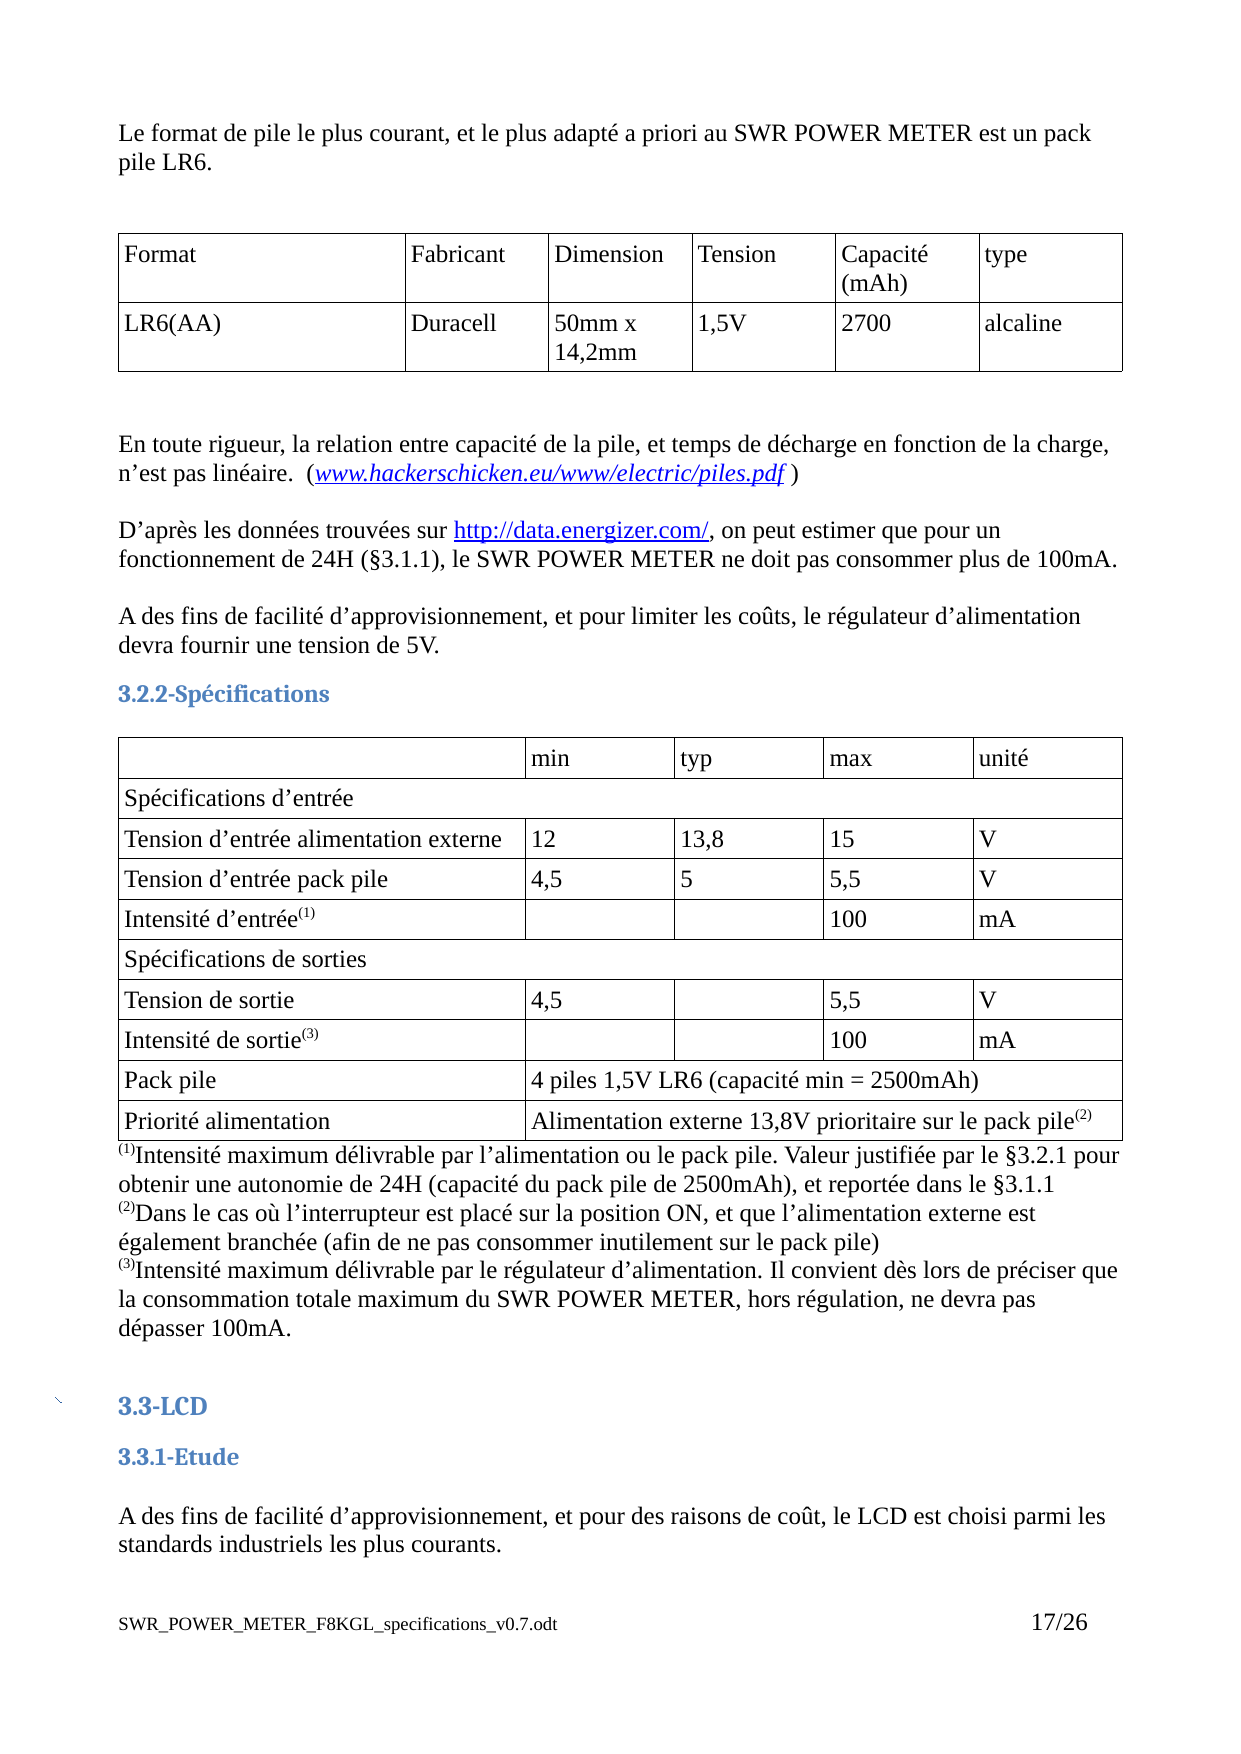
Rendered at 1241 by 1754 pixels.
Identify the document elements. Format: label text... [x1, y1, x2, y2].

subtitle 3.2.2-Spécifications [118, 680, 1122, 708]
table_cell [675, 980, 823, 1019]
table_cell 4 piles 1,5V LR6 (capacité min = 2500mAh) [526, 1061, 1122, 1100]
table_cell 100 [824, 1020, 973, 1060]
table_cell Tension d’entrée pack pile [119, 859, 525, 898]
table_cell V [974, 819, 1122, 858]
table_cell 100 [824, 900, 973, 939]
table_cell Tension de sortie [119, 980, 525, 1019]
table_header Format [119, 234, 405, 302]
table_cell alcaline [980, 303, 1122, 371]
table_header typ [675, 738, 823, 777]
table_cell 1,5V [693, 303, 835, 371]
table_header min [526, 738, 674, 777]
table_cell 4,5 [526, 859, 674, 898]
table_cell Priorité alimentation [119, 1101, 525, 1140]
table_header Capacité (mAh) [836, 234, 979, 302]
table_cell [675, 900, 823, 939]
table_cell 5,5 [824, 859, 973, 898]
table_cell Intensité de sortie(3) [119, 1020, 525, 1060]
table_cell Spécifications d’entrée [119, 779, 1122, 818]
table_cell 15 [824, 819, 973, 858]
table_header [119, 738, 525, 777]
table_cell Pack pile [119, 1061, 525, 1100]
table_cell V [974, 980, 1122, 1019]
subtitle 3.3-LCD [118, 1391, 1122, 1422]
table_header unité [974, 738, 1122, 777]
table_header Fabricant [406, 234, 548, 302]
text A des fins de facilité d’approvisionnement, et pour des raisons de coût, le LCD est choisi parmi les standards industriels les plus courants. [118, 1501, 1122, 1558]
text A des fins de facilité d’approvisionnement, et pour limiter les coûts, le régulateur d’alimentation devra fournir une tension de 5V. [118, 601, 1122, 659]
table_cell Intensité d’entrée(1) [119, 900, 525, 939]
text (1)Intensité maximum délivrable par l’alimentation ou le pack pile. Valeur justifiée par le §3.2.1 pour obtenir une autonomie de 24H (capacité du pack pile de 2500mAh), et reportée dans le §3.1.1 [118, 1141, 1122, 1198]
text (3)Intensité maximum délivrable par le régulateur d’alimentation. Il convient dès lors de préciser que la consommation totale maximum du SWR POWER METER, hors régulation, ne devra pas dépasser 100mA. [118, 1255, 1122, 1342]
table_header Dimension [549, 234, 692, 302]
table_cell [526, 900, 674, 939]
text En toute rigueur, la relation entre capacité de la pile, et temps de décharge en fonction de la charge, n’est pas linéaire. (www.hackerschicken.eu/www/electric/piles.pdf ) [118, 429, 1122, 486]
table_header Tension [693, 234, 835, 302]
table_cell [526, 1020, 674, 1060]
table_cell Spécifications de sorties [119, 940, 1122, 979]
table_cell 5 [675, 859, 823, 898]
table_cell V [974, 859, 1122, 898]
table_header max [824, 738, 973, 777]
text Le format de pile le plus courant, et le plus adapté a priori au SWR POWER METER est un pack pile LR6. [118, 118, 1122, 176]
table_cell 4,5 [526, 980, 674, 1019]
text (2)Dans le cas où l’interrupteur est placé sur la position ON, et que l’alimentation externe est également branchée (afin de ne pas consommer inutilement sur le pack pile) [118, 1198, 1122, 1255]
table_cell Duracell [406, 303, 548, 371]
subtitle 3.3.1-Etude [118, 1443, 1122, 1472]
table_cell Alimentation externe 13,8V prioritaire sur le pack pile(2) [526, 1101, 1122, 1140]
table_cell mA [974, 1020, 1122, 1060]
table_cell 2700 [836, 303, 979, 371]
table_header type [980, 234, 1122, 302]
table_cell 50mm x 14,2mm [549, 303, 692, 371]
table_cell 12 [526, 819, 674, 858]
table_cell 13,8 [675, 819, 823, 858]
table_cell mA [974, 900, 1122, 939]
table_cell LR6(AA) [119, 303, 405, 371]
table_cell Tension d’entrée alimentation externe [119, 819, 525, 858]
table_cell 5,5 [824, 980, 973, 1019]
table_cell [675, 1020, 823, 1060]
text D’après les données trouvées sur http://data.energizer.com/, on peut estimer que pour un fonctionnement de 24H (§3.1.1), le SWR POWER METER ne doit pas consommer plus de 100mA. [118, 515, 1122, 573]
